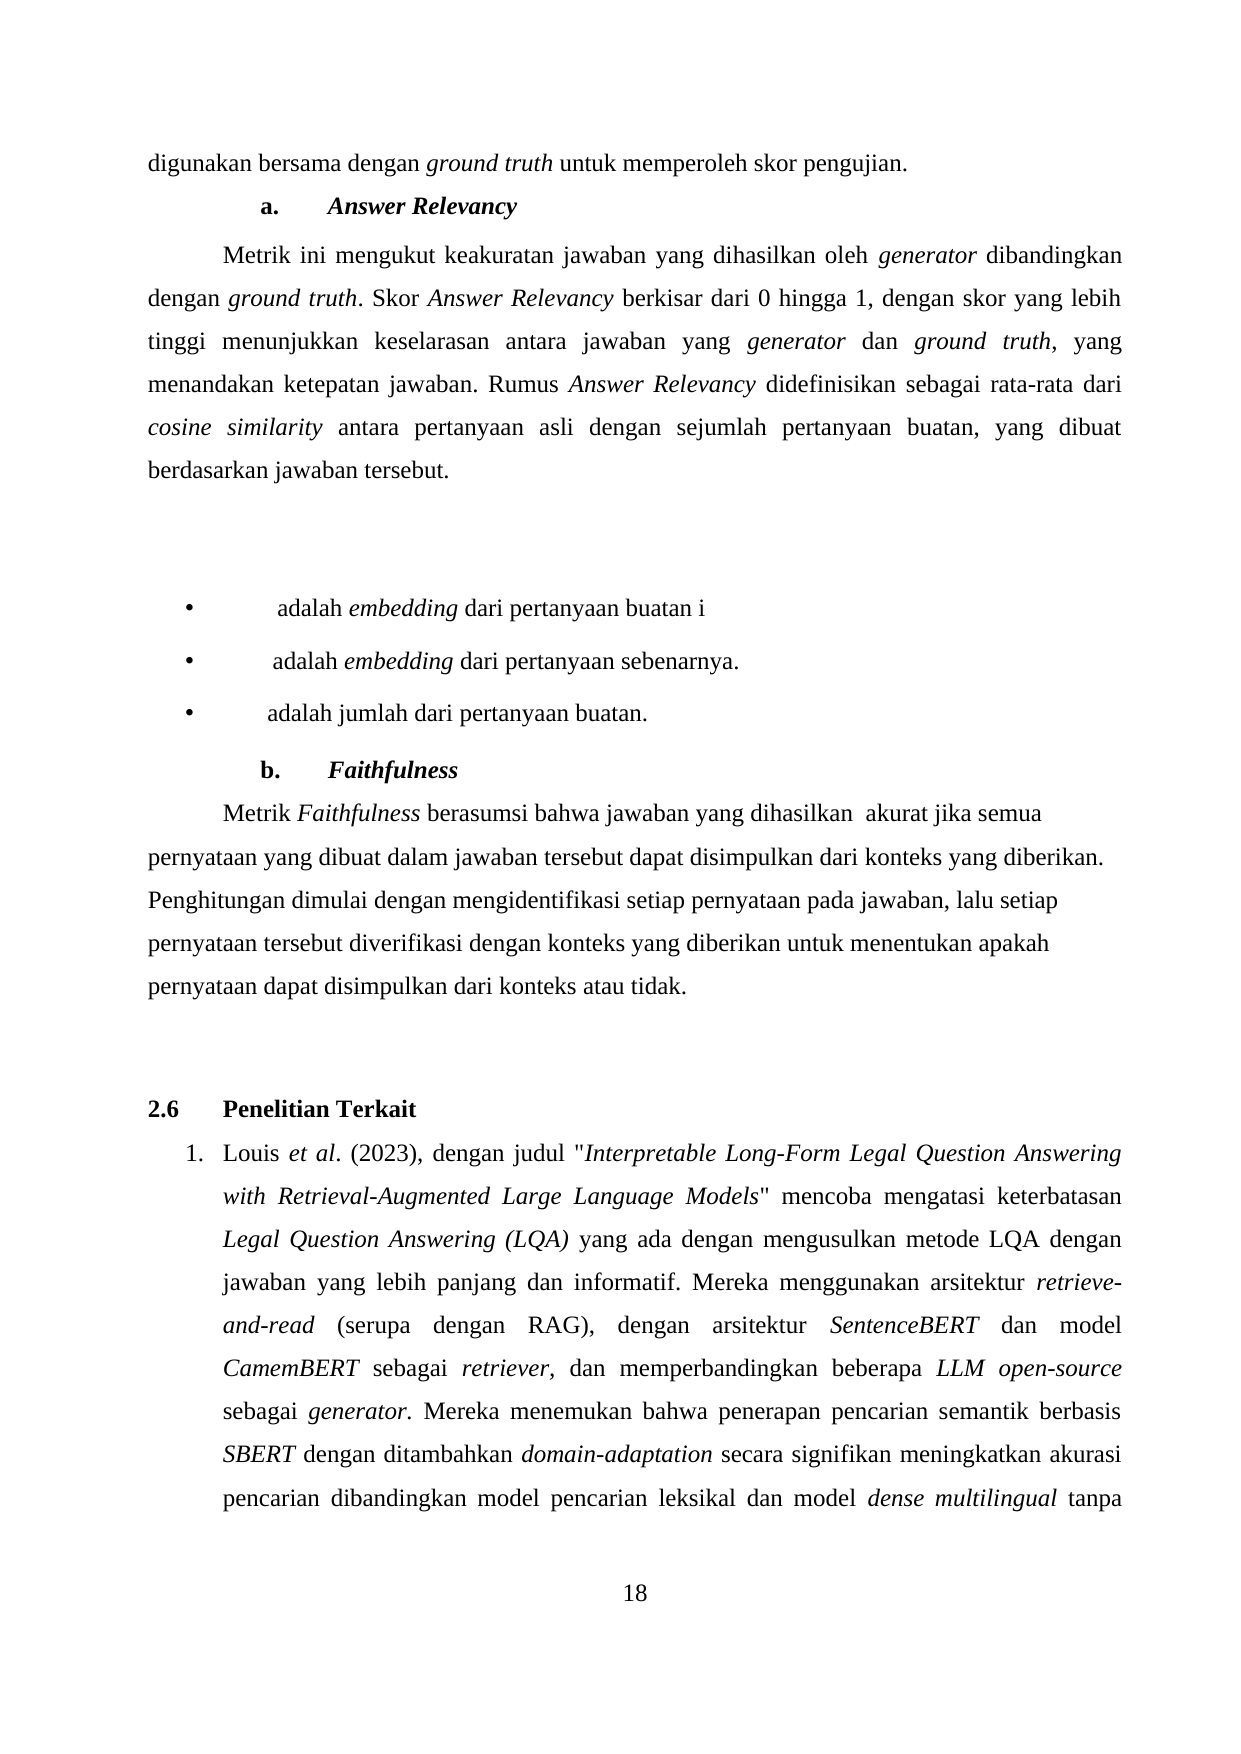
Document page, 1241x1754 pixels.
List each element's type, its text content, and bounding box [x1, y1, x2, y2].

list adalah embedding dari pertanyaan buatan i [185, 593, 1122, 626]
list adalah jumlah dari pertanyaan buatan. [185, 698, 1122, 726]
text digunakan bersama dengan ground truth untuk memperoleh skor pengujian. [148, 148, 1122, 176]
list Answer Relevancy [260, 191, 1122, 219]
text Metrik ini mengukut keakuratan jawaban yang dihasilkan oleh generator dibandingkan dengan ground truth. Skor Answer Relevancy berkisar dari 0 hingga 1, dengan skor yang lebih tinggi menunjukkan keselarasan antara jawaban yang generator dan ground truth, yang menandakan ketepatan jawaban. Rumus Answer Relevancy didefinisikan sebagai rata-rata dari cosine similarity antara pertanyaan asli dengan sejumlah pertanyaan buatan, yang dibuat berdasarkan jawaban tersebut. [148, 240, 1122, 484]
subtitle Penelitian Terkait [148, 1094, 1122, 1123]
text Metrik Faithfulness berasumsi bahwa jawaban yang dihasilkan akurat jika semua pernyataan yang dibuat dalam jawaban tersebut dapat disimpulkan dari konteks yang diberikan. Penghitungan dimulai dengan mengidentifikasi setiap pernyataan pada jawaban, lalu setiap pernyataan tersebut diverifikasi dengan konteks yang diberikan untuk menentukan apakah pernyataan dapat disimpulkan dari konteks atau tidak. [148, 798, 1122, 1000]
list adalah embedding dari pertanyaan sebenarnya. [185, 646, 1122, 679]
list Faithfulness [260, 755, 1122, 784]
list Louis et al. (2023), dengan judul "Interpretable Long-Form Legal Question Answering with Retrieval-Augmented Large Language Models" mencoba mengatasi keterbatasan Legal Question Answering (LQA) yang ada dengan mengusulkan metode LQA dengan jawaban yang lebih panjang dan informatif. Mereka menggunakan arsitektur retrieve-and-read (serupa dengan RAG), dengan arsitektur SentenceBERT dan model CamemBERT sebagai retriever, dan memperbandingkan beberapa LLM open-source sebagai generator. Mereka menemukan bahwa penerapan pencarian semantik berbasis SBERT dengan ditambahkan domain-adaptation secara signifikan meningkatkan akurasi pencarian dibandingkan model pencarian leksikal dan model dense multilingual tanpa [185, 1138, 1122, 1511]
